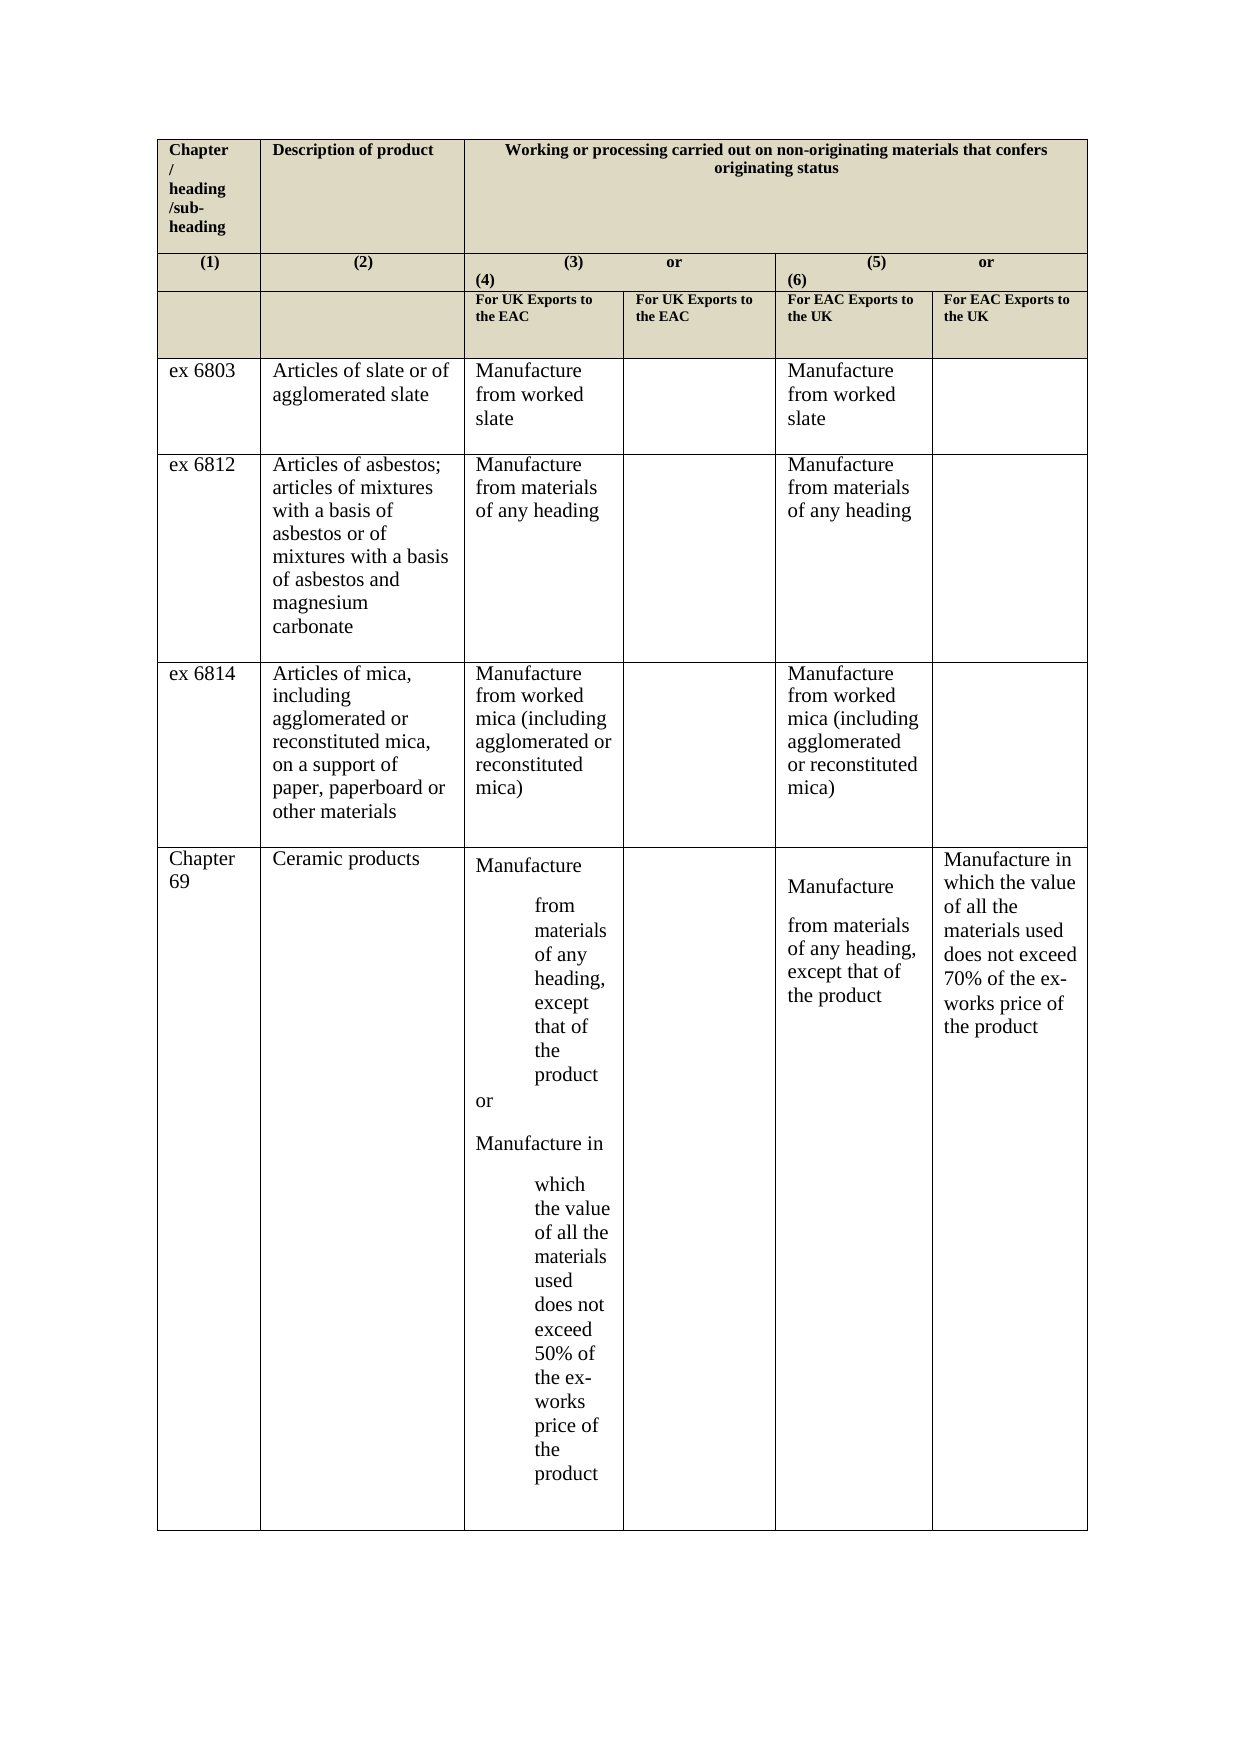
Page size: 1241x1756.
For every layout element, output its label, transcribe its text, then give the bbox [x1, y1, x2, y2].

table_cell [261, 870, 464, 915]
table_cell [529, 272, 624, 291]
table_cell mixtures with a basis [261, 546, 464, 569]
table_cell [261, 272, 464, 291]
table_cell including [261, 685, 464, 708]
table_cell Ceramic products [261, 848, 464, 870]
table_cell Manufacture [465, 663, 623, 685]
table_cell (5) [776, 254, 932, 272]
table_cell [261, 961, 464, 984]
table_cell mica (including [465, 708, 623, 731]
table_cell [158, 777, 260, 799]
table_cell Articles of slate or of agglomerated slate [261, 359, 464, 454]
table_cell reconstituted [465, 754, 623, 777]
table_cell from materials [776, 477, 932, 500]
table_cell from materials [776, 915, 932, 938]
table_cell [158, 546, 260, 569]
table_cell [261, 1129, 464, 1529]
table_cell mica (including [776, 708, 932, 731]
table_cell [933, 663, 1087, 847]
table_cell [158, 685, 260, 708]
table_cell [776, 523, 932, 546]
table_cell [261, 1086, 464, 1129]
table_cell [776, 848, 932, 870]
table_cell mica) [776, 777, 932, 799]
table_cell [624, 272, 775, 291]
table_cell except that of [776, 961, 932, 984]
table_cell For UK Exports to the EAC [465, 292, 623, 358]
table_cell agglomerated or [465, 731, 623, 754]
table_cell [158, 477, 260, 500]
table_cell or reconstituted [776, 754, 932, 777]
table_cell [158, 915, 260, 938]
table_cell [158, 614, 260, 662]
table_cell For EAC Exports to the UK [933, 292, 1087, 358]
table_cell Manufacture [465, 455, 623, 477]
table_cell agglomerated or [261, 708, 464, 731]
table_cell [158, 569, 260, 591]
table_cell [624, 359, 775, 454]
table_cell [158, 800, 260, 847]
table_header Description of product [261, 140, 464, 253]
table_cell Articles of asbestos; [261, 455, 464, 477]
table_cell articles of mixtures [261, 477, 464, 500]
table_cell of any heading, [776, 938, 932, 961]
table_cell [158, 292, 260, 358]
table_cell ex 6803 [158, 359, 260, 454]
table_cell from materials [465, 477, 623, 500]
table_cell from worked [465, 685, 623, 708]
table_cell carbonate [261, 614, 464, 662]
table_cell or [624, 254, 775, 272]
table_cell 69 [158, 870, 260, 915]
table_cell [624, 455, 775, 662]
table_cell [158, 754, 260, 777]
table_cell [465, 254, 529, 272]
table_cell on a support of [261, 754, 464, 777]
table_cell from worked [776, 685, 932, 708]
table_cell paper, paperboard or [261, 777, 464, 799]
table_cell [158, 731, 260, 754]
table_cell [158, 708, 260, 731]
table_cell Manufacture in which the value of all the materials used does not exceed 50% of the ex- works price of the product [465, 1129, 623, 1529]
table_cell For EAC Exports to the UK [776, 292, 932, 358]
table_cell reconstituted mica, [261, 731, 464, 754]
table_cell [158, 500, 260, 523]
table_cell mica) [465, 777, 623, 799]
table_cell [776, 614, 932, 662]
table_cell Chapter [158, 848, 260, 870]
table_cell (4) [465, 272, 529, 291]
table_cell [158, 523, 260, 546]
table_cell [261, 292, 464, 358]
table_cell Manufacture from materials of any heading, except that of the product [465, 848, 623, 1086]
table_cell [624, 848, 775, 1529]
table_cell [261, 915, 464, 938]
table_cell Manufacture [776, 870, 932, 915]
table_cell with a basis of [261, 500, 464, 523]
table_cell ex 6812 [158, 455, 260, 477]
table_cell asbestos or of [261, 523, 464, 546]
table_cell Manufacture [776, 455, 932, 477]
table_cell of any heading [776, 500, 932, 523]
table_cell [465, 569, 623, 591]
table_cell [776, 800, 932, 847]
table_cell the product [776, 984, 932, 1086]
table_cell [158, 1129, 260, 1529]
table_cell (3) [529, 254, 624, 272]
table_cell (6) [776, 272, 932, 291]
table_cell or [465, 1086, 623, 1129]
table_cell For UK Exports to the EAC [624, 292, 775, 358]
table_cell [465, 591, 623, 614]
table_cell magnesium [261, 591, 464, 614]
table_cell [776, 1129, 932, 1529]
table_cell Manufacture [776, 663, 932, 685]
table_cell [465, 546, 623, 569]
table_cell Manufacture in which the value of all the materials used does not exceed 70% of the ex- works price of the product [933, 848, 1087, 1086]
table_cell [776, 1086, 932, 1129]
table_header Chapter/heading/sub-heading [158, 140, 260, 253]
table_cell [158, 591, 260, 614]
table_cell Manufacture from worked slate [776, 359, 932, 454]
table_cell of any heading [465, 500, 623, 523]
table_cell Articles of mica, [261, 663, 464, 685]
table_cell [624, 663, 775, 847]
table_cell [776, 569, 932, 591]
table_cell [158, 1086, 260, 1129]
table_cell or [932, 254, 1087, 272]
table_cell [158, 272, 260, 291]
table_cell Manufacture from worked slate [465, 359, 623, 454]
table_header Working or processing carried out on non-originating materials that confers originating status [465, 140, 1087, 253]
table_cell [776, 546, 932, 569]
table_cell (2) [261, 254, 464, 272]
table_cell [776, 591, 932, 614]
table_cell [158, 938, 260, 961]
table_cell [933, 1129, 1087, 1529]
table_cell [158, 961, 260, 984]
table_cell [465, 614, 623, 662]
table_cell [465, 800, 623, 847]
table_cell [933, 1086, 1087, 1129]
table_cell [933, 455, 1087, 662]
table_cell agglomerated [776, 731, 932, 754]
table_cell (1) [158, 254, 260, 272]
table_cell ex 6814 [158, 663, 260, 685]
table_cell [261, 984, 464, 1086]
table_cell of asbestos and [261, 569, 464, 591]
table_cell [158, 984, 260, 1086]
table_cell [465, 523, 623, 546]
table_cell [932, 272, 1087, 291]
table_cell other materials [261, 800, 464, 847]
table_cell [933, 359, 1087, 454]
table_cell [261, 938, 464, 961]
